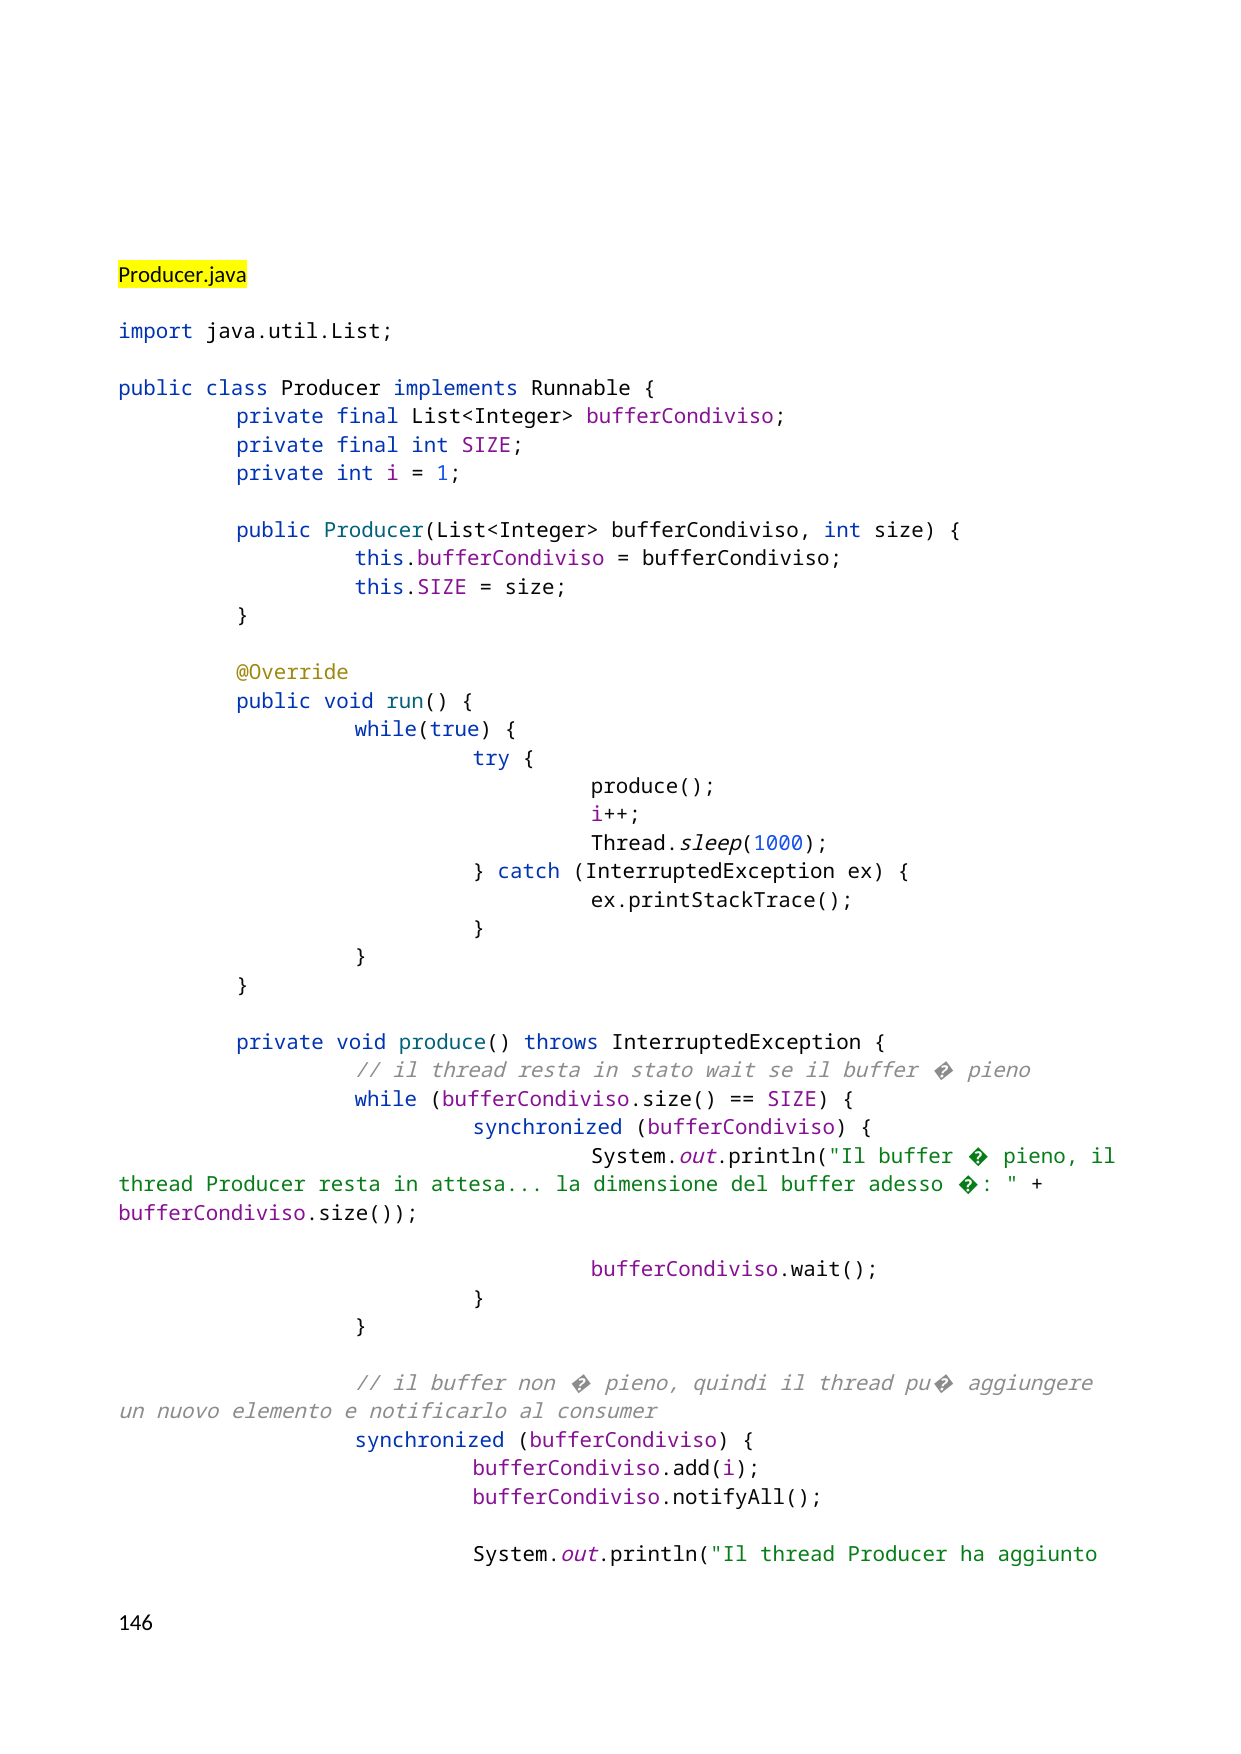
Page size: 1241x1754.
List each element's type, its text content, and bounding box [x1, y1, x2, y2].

text Producer.java [118, 260, 1122, 288]
text import java.util.List; public class Producer implements Runnable { private final List<Integer> bufferCondiviso; private final int SIZE; private int i = 1; public Producer(List<Integer> bufferCondiviso, int size) { this.bufferCondiviso = bufferCondiviso; this.SIZE = size; } @Override public void run() { while(true) { try { produce(); i++; Thread.sleep(1000); } catch (InterruptedException ex) { ex.printStackTrace(); } } } private void produce() throws InterruptedException { // il thread resta in stato wait se il buffer � pieno while (bufferCondiviso.size() == SIZE) { synchronized (bufferCondiviso) { System.out.println("Il buffer � pieno, il thread Producer resta in attesa... la dimensione del buffer adesso �: " + bufferCondiviso.size()); bufferCondiviso.wait(); } } // il buffer non � pieno, quindi il thread pu� aggiungere un nuovo elemento e notificarlo al consumer synchronized (bufferCondiviso) { bufferCondiviso.add(i); bufferCondiviso.notifyAll(); System.out.println("Il thread Producer ha aggiunto [118, 316, 1122, 1567]
